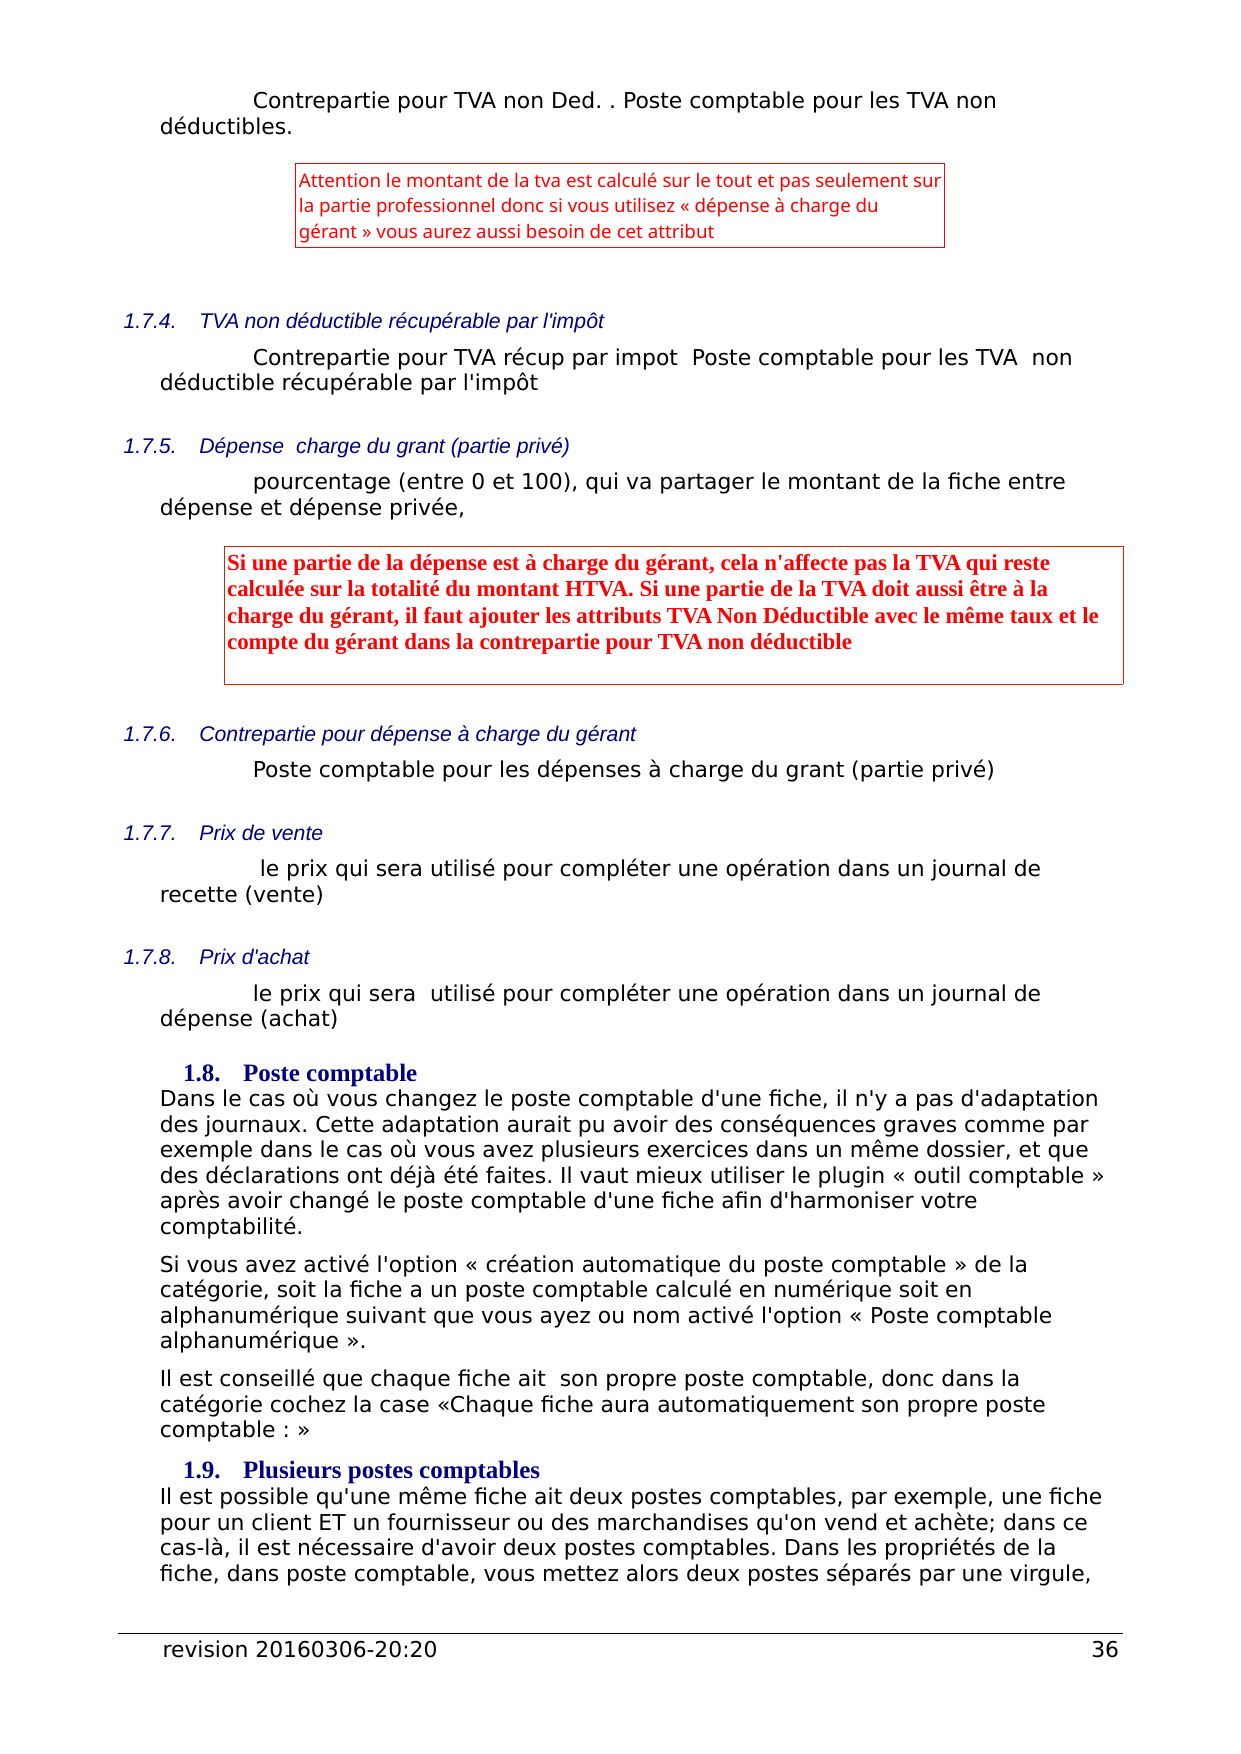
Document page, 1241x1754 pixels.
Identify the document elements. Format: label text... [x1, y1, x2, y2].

text Contrepartie pour TVA non Ded. . Poste comptable pour les TVA non déductibles. [159, 88, 1123, 139]
subtitle Dépense charge du grant (partie privé) [117, 433, 1123, 458]
text le prix qui sera utilisé pour compléter une opération dans un journal de dépense (achat) [159, 981, 1123, 1032]
text Attention le montant de la tva est calculé sur le tout et pas seulement sur la partie professionnel donc si vous utilisez « dépense à charge du gérant » vous aurez aussi besoin de cet attribut [296, 164, 944, 247]
text pourcentage (entre 0 et 100), qui va partager le montant de la fiche entre dépense et dépense privée, [159, 469, 1123, 521]
text Contrepartie pour TVA récup par impot Poste comptable pour les TVA non déductible récupérable par l'impôt [159, 345, 1123, 396]
text Dans le cas où vous changez le poste comptable d'une fiche, il n'y a pas d'adaptation des journaux. Cette adaptation aurait pu avoir des conséquences graves comme par exemple dans le cas où vous avez plusieurs exercices dans un même dossier, et que des déclarations ont déjà été faites. Il vaut mieux utiliser le plugin « outil comptable » après avoir changé le poste comptable d'une fiche afin d'harmoniser votre comptabilité. [159, 1086, 1123, 1239]
text Si une partie de la dépense est à charge du gérant, cela n'affecte pas la TVA qui reste calculée sur la totalité du montant HTVA. Si une partie de la TVA doit aussi être à la charge du gérant, il faut ajouter les attributs TVA Non Déductible avec le même taux et le compte du gérant dans la contrepartie pour TVA non déductible [225, 547, 1123, 654]
subtitle Contrepartie pour dépense à charge du gérant [117, 721, 1123, 746]
text Il est possible qu'une même fiche ait deux postes comptables, par exemple, une fiche pour un client ET un fournisseur ou des marchandises qu'on vend et achète; dans ce cas-là, il est nécessaire d'avoir deux postes comptables. Dans les propriétés de la fiche, dans poste comptable, vous mettez alors deux postes séparés par une virgule, [159, 1484, 1123, 1586]
subtitle Plusieurs postes comptables [177, 1456, 1123, 1484]
subtitle TVA non déductible récupérable par l'impôt [117, 309, 1123, 333]
subtitle Poste comptable [177, 1058, 1123, 1086]
text le prix qui sera utilisé pour compléter une opération dans un journal de recette (vente) [159, 856, 1123, 907]
text Si vous avez activé l'option « création automatique du poste comptable » de la catégorie, soit la fiche a un poste comptable calculé en numérique soit en alphanumérique suivant que vous ayez ou nom activé l'option « Poste comptable alphanumérique ». [159, 1252, 1123, 1354]
subtitle Prix de vente [117, 820, 1123, 845]
text Poste comptable pour les dépenses à charge du grant (partie privé) [159, 757, 1123, 783]
text Il est conseillé que chaque fiche ait son propre poste comptable, donc dans la catégorie cochez la case «Chaque fiche aura automatiquement son propre poste comptable : » [159, 1367, 1123, 1443]
subtitle Prix d'achat [117, 945, 1123, 969]
